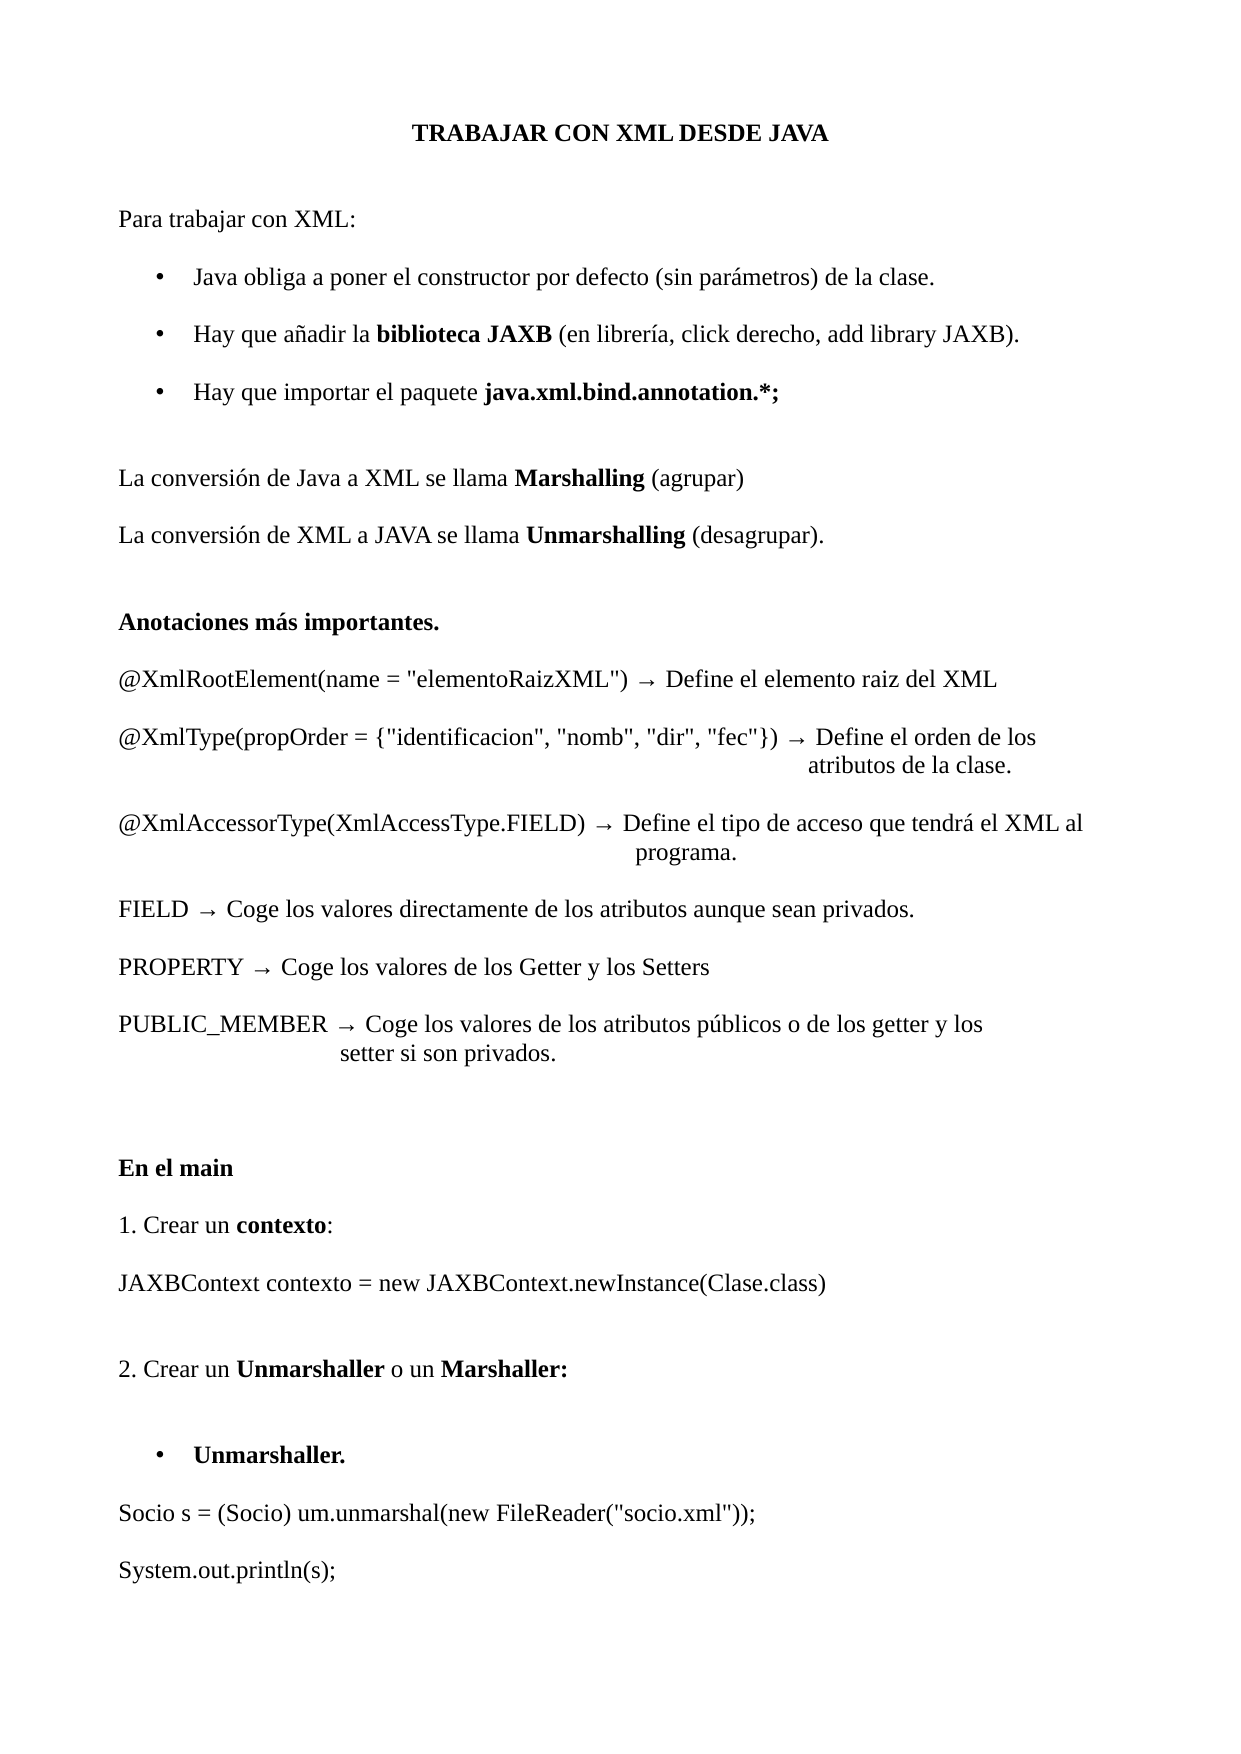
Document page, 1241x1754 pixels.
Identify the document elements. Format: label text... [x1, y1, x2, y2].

list Unmarshaller. [156, 1441, 1122, 1469]
text Socio s = (Socio) um.unmarshal(new FileReader("socio.xml")); [118, 1498, 1122, 1527]
text System.out.println(s); [118, 1556, 1122, 1584]
text @XmlAccessorType(XmlAccessType.FIELD) → Define el tipo de acceso que tendrá el XML al programa. [118, 808, 1122, 866]
text Para trabajar con XML: [118, 204, 1122, 233]
text 1. Crear un contexto: [118, 1211, 1122, 1239]
text PUBLIC_MEMBER → Coge los valores de los atributos públicos o de los getter y los [118, 1009, 1122, 1038]
text JAXBContext contexto = new JAXBContext.newInstance(Clase.class) [118, 1268, 1122, 1297]
text La conversión de XML a JAVA se llama Unmarshalling (desagrupar). [118, 521, 1122, 549]
text En el main [118, 1153, 1122, 1182]
text Anotaciones más importantes. [118, 607, 1122, 636]
list Hay que importar el paquete java.xml.bind.annotation.*; [156, 377, 1122, 406]
text La conversión de Java a XML se llama Marshalling (agrupar) [118, 463, 1122, 492]
text PROPERTY → Coge los valores de los Getter y los Setters [118, 952, 1122, 981]
text @XmlRootElement(name = "elementoRaizXML") → Define el elemento raiz del XML [118, 664, 1122, 693]
text setter si son privados. [118, 1038, 1122, 1067]
text 2. Crear un Unmarshaller o un Marshaller: [118, 1354, 1122, 1383]
text FIELD → Coge los valores directamente de los atributos aunque sean privados. [118, 894, 1122, 923]
list Java obliga a poner el constructor por defecto (sin parámetros) de la clase. [156, 262, 1122, 291]
text TRABAJAR CON XML DESDE JAVA [118, 118, 1122, 147]
text @XmlType(propOrder = {"identificacion", "nomb", "dir", "fec"}) → Define el orden de los atributos de la clase. [118, 722, 1122, 779]
list Hay que añadir la biblioteca JAXB (en librería, click derecho, add library JAXB). [156, 319, 1122, 348]
